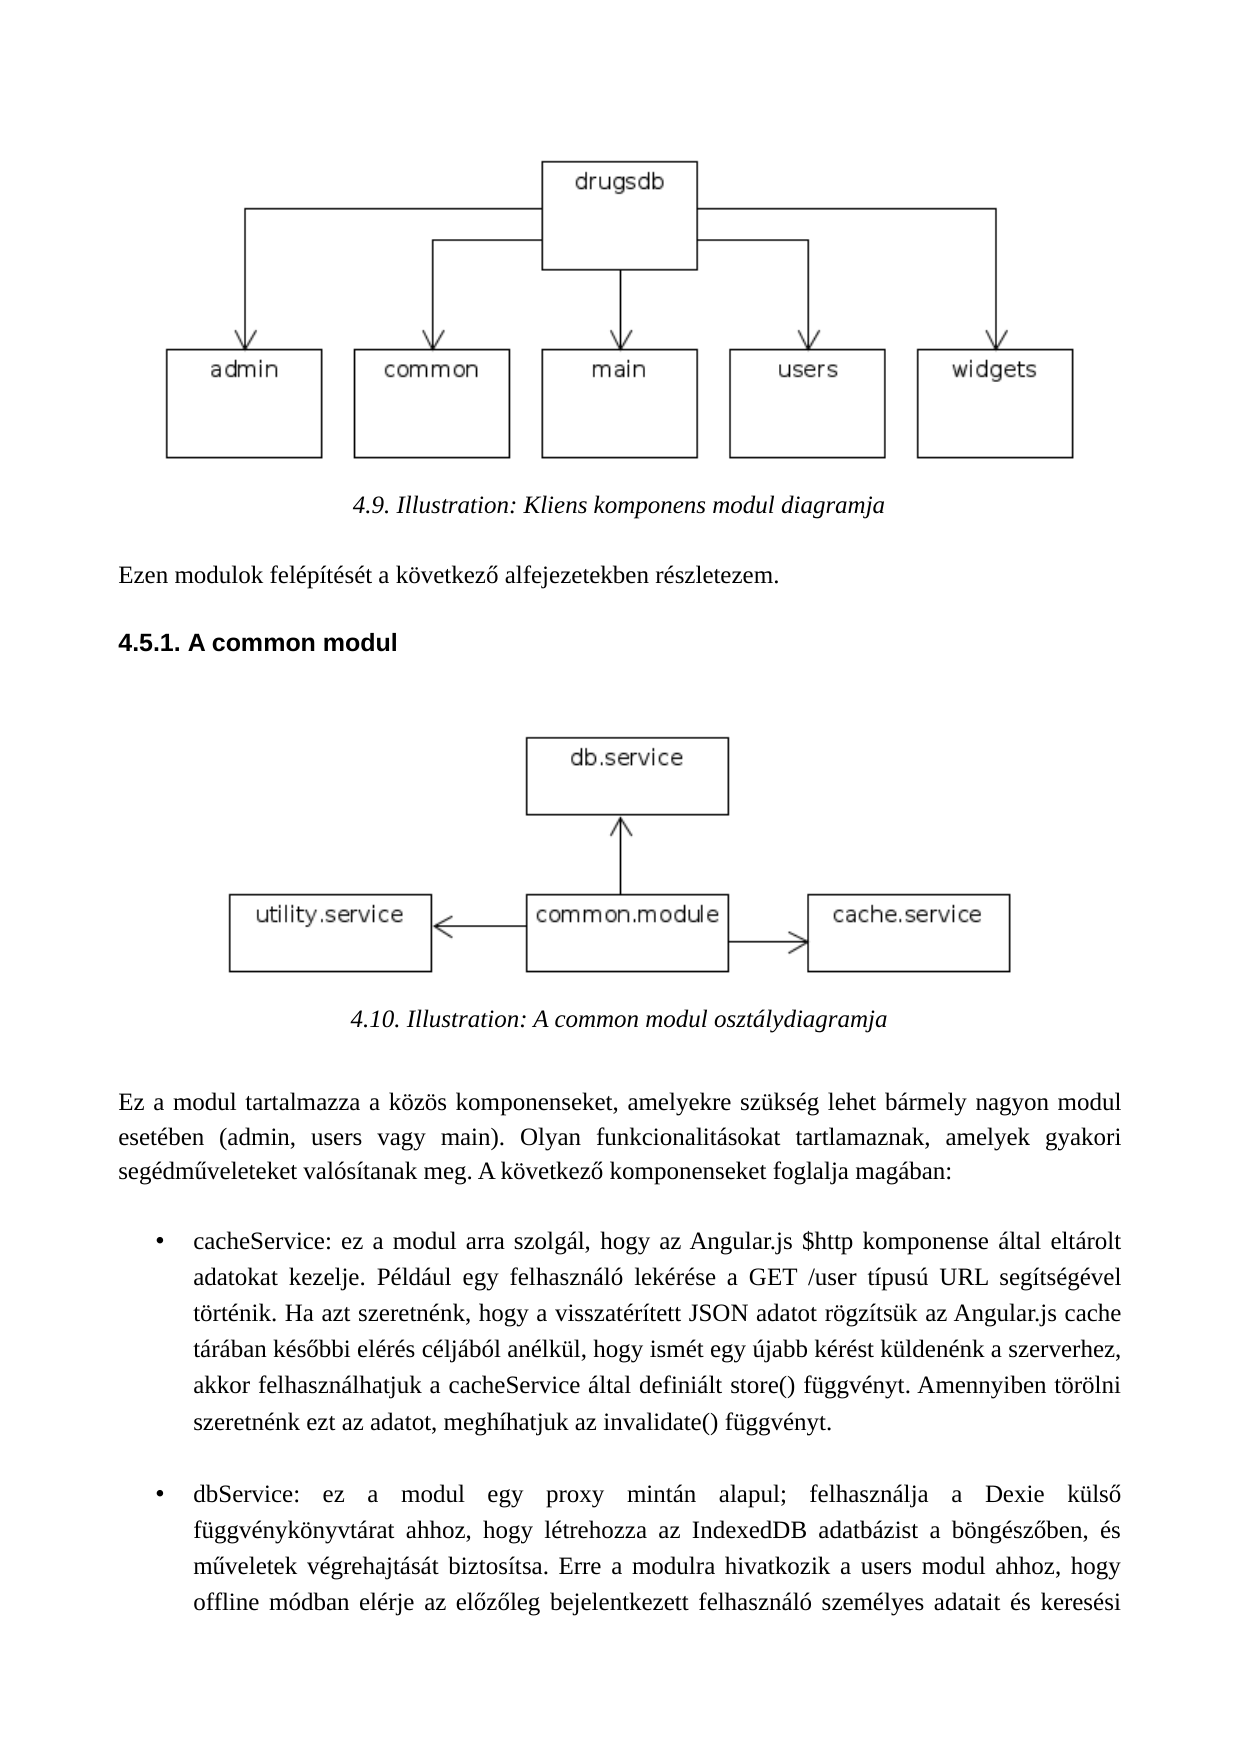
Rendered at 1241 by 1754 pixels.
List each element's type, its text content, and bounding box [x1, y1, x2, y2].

picture [198, 707, 1042, 1004]
text 4.9. Illustration: Kliens komponens modul diagramja [136, 490, 1104, 519]
list dbService: ez a modul egy proxy mintán alapul; felhasználja a Dexie külső függvénykönyvtárat ahhoz, hogy létrehozza az IndexedDB adatbázist a böngészőben, és műveletek végrehajtását biztosítsa. Erre a modulra hivatkozik a users modul ahhoz, hogy offline módban elérje az előzőleg bejelentkezett felhasználó személyes adatait és keresési [156, 1473, 1122, 1617]
text Ezen modulok felépítését a következő alfejezetekben részletezem. [118, 555, 1122, 591]
picture [135, 130, 1105, 490]
subtitle A common modul [118, 628, 1122, 657]
text 4.10. Illustration: A common modul osztálydiagramja [198, 1004, 1042, 1033]
list cacheService: ez a modul arra szolgál, hogy az Angular.js $http komponense által eltárolt adatokat kezelje. Például egy felhasználó lekérése a GET /user típusú URL segítségével történik. Ha azt szeretnénk, hogy a visszatérített JSON adatot rögzítsük az Angular.js cache tárában későbbi elérés céljából anélkül, hogy ismét egy újabb kérést küldenénk a szerverhez, akkor felhasználhatjuk a cacheService által definiált store() függvényt. Amennyiben törölni szeretnénk ezt az adatot, meghíhatjuk az invalidate() függvényt. [156, 1221, 1122, 1437]
title Ez a modul tartalmazza a közös komponenseket, amelyekre szükség lehet bármely nagyon modul esetében (admin, users vagy main). Olyan funkcionalitásokat tartlamaznak, amelyek gyakori segédműveleteket valósítanak meg. A következő komponenseket foglalja magában: [118, 1087, 1122, 1185]
